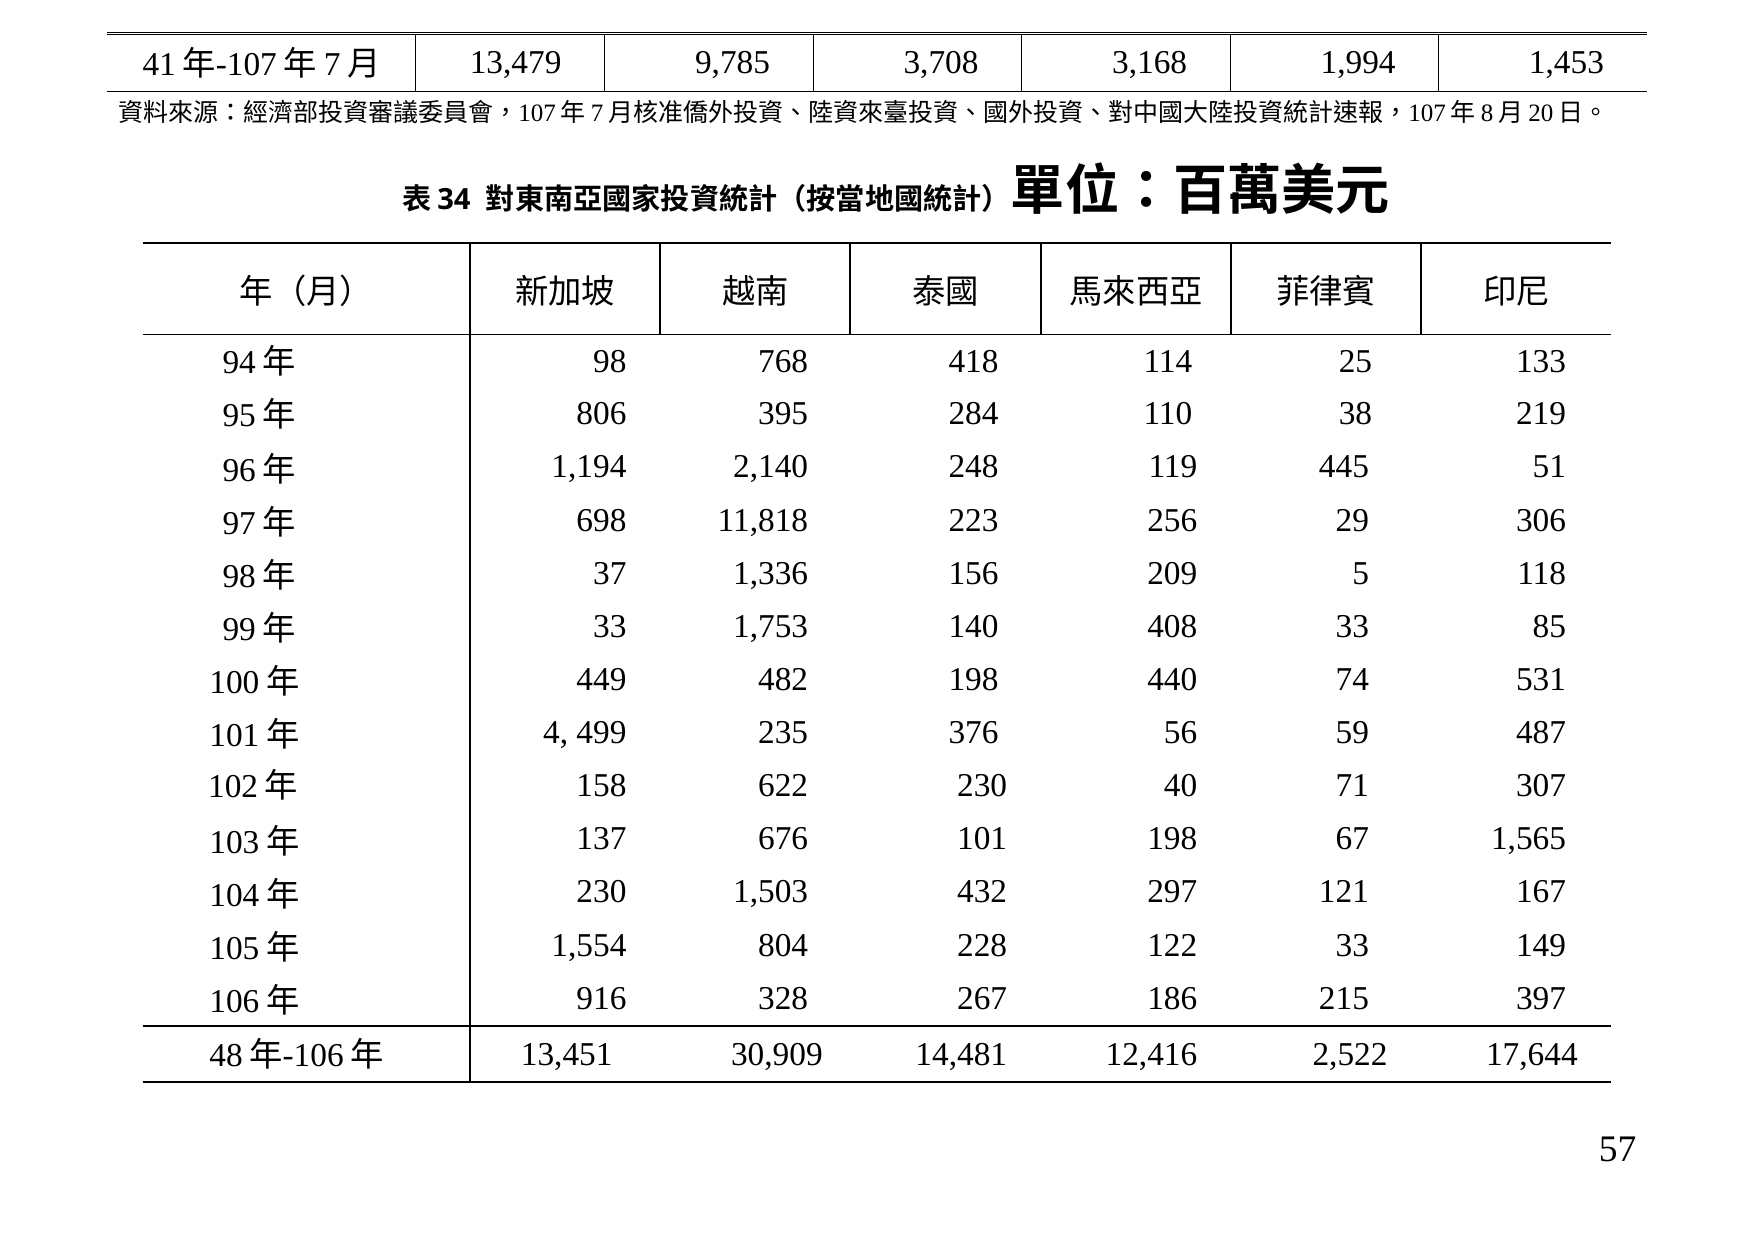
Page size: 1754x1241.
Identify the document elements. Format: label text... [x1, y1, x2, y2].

table_cell 395 [660, 387, 850, 440]
table_cell 99年 [143, 600, 469, 653]
table_cell 482 [660, 653, 850, 706]
table_cell 198 [1041, 812, 1231, 865]
text 資料來源：經濟部投資審議委員會，107年7月核准僑外投資、陸資來臺投資、國外投資、對中國大陸投資統計速報，107年8月20日。 [118, 92, 1683, 129]
table_cell 114 [1041, 335, 1231, 387]
table_cell 13,479 [416, 35, 604, 91]
table_cell 432 [850, 865, 1041, 918]
table_cell 118 [1421, 546, 1611, 599]
table_cell 74 [1231, 653, 1421, 706]
table_cell 167 [1421, 865, 1611, 918]
table_cell 3,708 [814, 35, 1021, 91]
table_cell 487 [1421, 706, 1611, 759]
table_cell 38 [1231, 387, 1421, 440]
table_cell 376 [850, 706, 1041, 759]
table_cell 622 [660, 759, 850, 812]
table_header 越南 [661, 244, 849, 334]
table_cell 156 [850, 546, 1041, 599]
table_cell 33 [1231, 918, 1421, 971]
table_cell 223 [850, 493, 1041, 546]
table_cell 98 [471, 335, 660, 387]
table_cell 71 [1231, 759, 1421, 812]
table_cell 397 [1421, 971, 1611, 1024]
table_header 泰國 [851, 244, 1040, 334]
table_cell 85 [1421, 600, 1611, 653]
table_cell 267 [850, 971, 1041, 1024]
table_cell 137 [471, 812, 660, 865]
table_cell 41年-107年7月 [107, 35, 415, 91]
table_cell 198 [850, 653, 1041, 706]
table_cell 101 [850, 812, 1041, 865]
table_cell 40 [1041, 759, 1231, 812]
table_cell 103年 [143, 812, 469, 865]
table_cell 230 [850, 759, 1041, 812]
table_cell 215 [1231, 971, 1421, 1024]
table_cell 248 [850, 440, 1041, 493]
table_cell 3,168 [1022, 35, 1230, 91]
table_cell 228 [850, 918, 1041, 971]
table_cell 158 [471, 759, 660, 812]
table_cell 106年 [143, 971, 469, 1024]
table_cell 2,522 [1231, 1027, 1421, 1081]
table_cell 56 [1041, 706, 1231, 759]
table_cell 133 [1421, 335, 1611, 387]
table_cell 101年 [143, 706, 469, 759]
table_header 菲律賓 [1232, 244, 1420, 334]
table_cell 445 [1231, 440, 1421, 493]
table_cell 440 [1041, 653, 1231, 706]
table_cell 1,336 [660, 546, 850, 599]
table_cell 98年 [143, 546, 469, 599]
table_cell 33 [471, 600, 660, 653]
table_cell 235 [660, 706, 850, 759]
table_cell 95年 [143, 387, 469, 440]
table_cell 1,554 [471, 918, 660, 971]
table_cell 122 [1041, 918, 1231, 971]
table_cell 14,481 [850, 1027, 1041, 1081]
table_cell 531 [1421, 653, 1611, 706]
table_cell 230 [471, 865, 660, 918]
table_cell 97年 [143, 493, 469, 546]
table_cell 12,416 [1041, 1027, 1231, 1081]
table_cell 13,451 [471, 1027, 660, 1081]
table_cell 59 [1231, 706, 1421, 759]
table_cell 1,565 [1421, 812, 1611, 865]
table_cell 219 [1421, 387, 1611, 440]
table_cell 1,194 [471, 440, 660, 493]
table_cell 1,453 [1439, 35, 1647, 91]
table_cell 33 [1231, 600, 1421, 653]
table_cell 768 [660, 335, 850, 387]
table_cell 11,818 [660, 493, 850, 546]
table_cell 186 [1041, 971, 1231, 1024]
table_cell 100年 [143, 653, 469, 706]
table_cell 806 [471, 387, 660, 440]
table_cell 1,753 [660, 600, 850, 653]
table_cell 51 [1421, 440, 1611, 493]
table_cell 48年-106年 [143, 1027, 469, 1081]
table_cell 102年 [143, 759, 469, 812]
table_cell 408 [1041, 600, 1231, 653]
table_header 新加坡 [471, 244, 659, 334]
table_header 印尼 [1422, 244, 1611, 334]
table_cell 5 [1231, 546, 1421, 599]
table_cell 209 [1041, 546, 1231, 599]
table_cell 804 [660, 918, 850, 971]
table_cell 297 [1041, 865, 1231, 918]
table_cell 676 [660, 812, 850, 865]
table_cell 418 [850, 335, 1041, 387]
table_cell 9,785 [605, 35, 813, 91]
table_cell 30,909 [660, 1027, 850, 1081]
subtitle 表34 對東南亞國家投資統計（按當地國統計）單位：百萬美元 [118, 129, 1636, 242]
table_cell 306 [1421, 493, 1611, 546]
table_cell 29 [1231, 493, 1421, 546]
table_cell 37 [471, 546, 660, 599]
table_cell 2,140 [660, 440, 850, 493]
table_cell 17,644 [1421, 1027, 1611, 1081]
table_cell 284 [850, 387, 1041, 440]
table_cell 698 [471, 493, 660, 546]
table_header 年（月） [143, 244, 469, 334]
table_cell 25 [1231, 335, 1421, 387]
table_cell 149 [1421, 918, 1611, 971]
table_cell 67 [1231, 812, 1421, 865]
table_cell 121 [1231, 865, 1421, 918]
table_cell 140 [850, 600, 1041, 653]
table_cell 4, 499 [471, 706, 660, 759]
table_cell 110 [1041, 387, 1231, 440]
table_cell 119 [1041, 440, 1231, 493]
table_cell 105年 [143, 918, 469, 971]
table_cell 449 [471, 653, 660, 706]
table_cell 94年 [143, 335, 469, 387]
table_cell 256 [1041, 493, 1231, 546]
table_cell 307 [1421, 759, 1611, 812]
table_cell 104年 [143, 865, 469, 918]
table_header 馬來西亞 [1042, 244, 1230, 334]
table_cell 1,503 [660, 865, 850, 918]
table_cell 1,994 [1231, 35, 1438, 91]
table_cell 328 [660, 971, 850, 1024]
table_cell 916 [471, 971, 660, 1024]
table_cell 96年 [143, 440, 469, 493]
